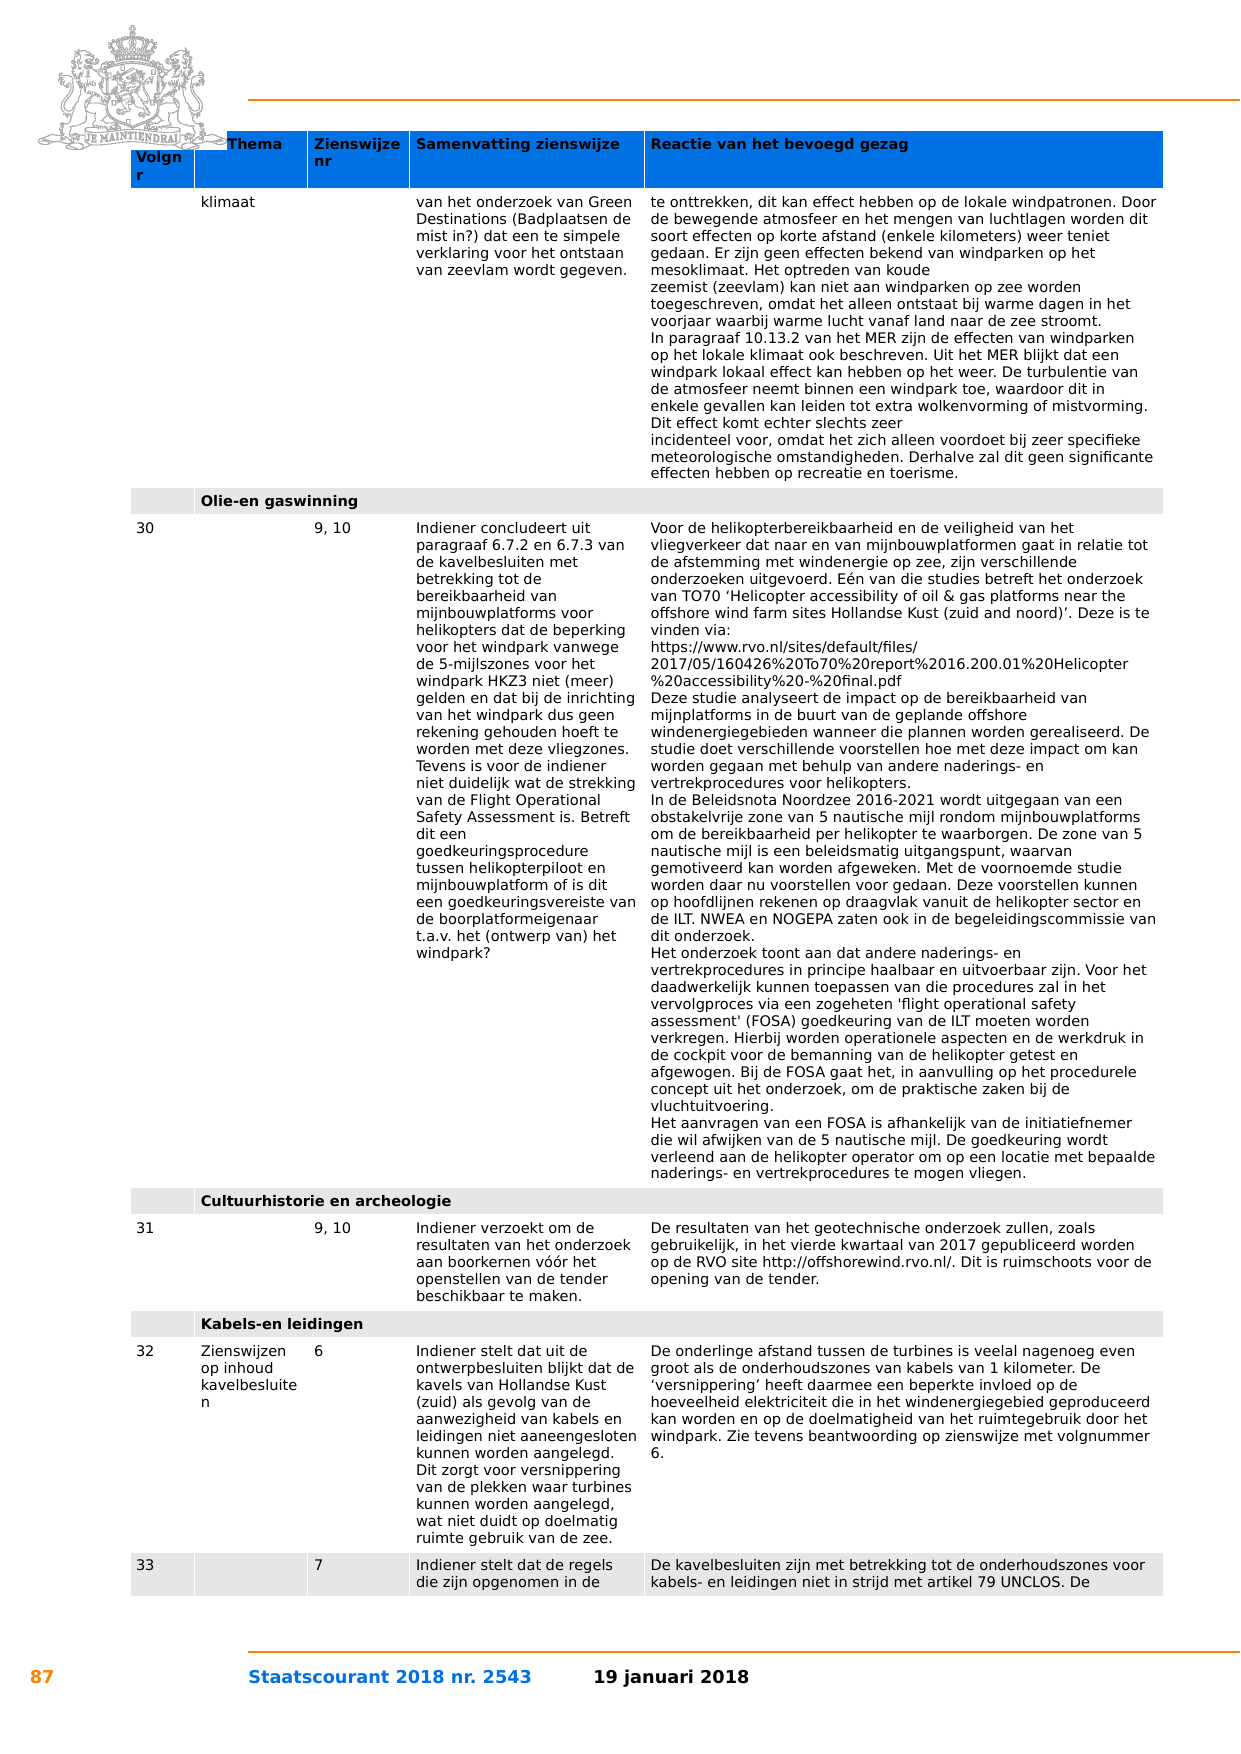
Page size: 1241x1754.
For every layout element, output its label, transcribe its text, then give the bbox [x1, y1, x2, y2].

table_cell Olie-en gaswinning [195, 488, 1163, 514]
table_cell De kavelbesluiten zijn met betrekking tot de onderhoudszones voor kabels- en leidingen niet in strijd met artikel 79 UNCLOS. De [645, 1553, 1163, 1596]
table_cell 6 [308, 1338, 409, 1551]
table_cell [308, 189, 409, 487]
table_cell Indiener stelt dat uit de ontwerpbesluiten blijkt dat de kavels van Hollandse Kust (zuid) als gevolg van de aanwezigheid van kabels en leidingen niet aaneengesloten kunnen worden aangelegd. Dit zorgt voor versnippering van de plekken waar turbines kunnen worden aangelegd, wat niet duidt op doelmatig ruimte gebruik van de zee. [410, 1338, 644, 1551]
table_cell [195, 1216, 307, 1310]
table_cell 7 [308, 1553, 409, 1596]
table_cell te onttrekken, dit kan effect hebben op de lokale windpatronen. Door de bewegende atmosfeer en het mengen van luchtlagen worden dit soort effecten op korte afstand (enkele kilometers) weer teniet gedaan. Er zijn geen effecten bekend van windparken op het mesoklimaat. Het optreden van koude zeemist (zeevlam) kan niet aan windparken op zee worden toegeschreven, omdat het alleen ontstaat bij warme dagen in het voorjaar waarbij warme lucht vanaf land naar de zee stroomt. In paragraaf 10.13.2 van het MER zijn de effecten van windparken op het lokale klimaat ook beschreven. Uit het MER blijkt dat een windpark lokaal effect kan hebben op het weer. De turbulentie van de atmosfeer neemt binnen een windpark toe, waardoor dit in enkele gevallen kan leiden tot extra wolkenvorming of mistvorming. Dit effect komt echter slechts zeer incidenteel voor, omdat het zich alleen voordoet bij zeer specifieke meteorologische omstandigheden. Derhalve zal dit geen significante effecten hebben op recreatie en toerisme. [645, 189, 1163, 487]
table_cell Cultuurhistorie en archeologie [195, 1188, 1163, 1214]
table_cell 33 [131, 1553, 194, 1596]
table_header Zienswijzenr [308, 131, 409, 188]
table_cell [131, 1188, 194, 1214]
table_cell 30 [131, 516, 194, 1187]
table_header Reactie van het bevoegd gezag [645, 131, 1163, 188]
table_cell 32 [131, 1338, 194, 1551]
table_header Volgnr [131, 150, 194, 188]
table_cell 31 [131, 1216, 194, 1310]
table_cell [195, 516, 307, 1187]
table_header Samenvatting zienswijze [410, 131, 644, 188]
table_cell [131, 488, 194, 514]
table_cell Indiener verzoekt om de resultaten van het onderzoek aan boorkernen vóór het openstellen van de tender beschikbaar te maken. [410, 1216, 644, 1310]
table_cell Zienswijzen op inhoud kavelbesluiten [195, 1338, 307, 1551]
table_cell Voor de helikopterbereikbaarheid en de veiligheid van het vliegverkeer dat naar en van mijnbouwplatformen gaat in relatie tot de afstemming met windenergie op zee, zijn verschillende onderzoeken uitgevoerd. Eén van die studies betreft het onderzoek van TO70 ‘Helicopter accessibility of oil & gas platforms near the offshore wind farm sites Hollandse Kust (zuid and noord)’. Deze is te vinden via: https://www.rvo.nl/sites/default/files/2017/05/160426%20To70%20report%2016.200.01%20Helicopter%20accessibility%20-%20final.pdf Deze studie analyseert de impact op de bereikbaarheid van mijnplatforms in de buurt van de geplande offshore windenergiegebieden wanneer die plannen worden gerealiseerd. De studie doet verschillende voorstellen hoe met deze impact om kan worden gegaan met behulp van andere naderings- en vertrekprocedures voor helikopters. In de Beleidsnota Noordzee 2016-2021 wordt uitgegaan van een obstakelvrije zone van 5 nautische mijl rondom mijnbouwplatforms om de bereikbaarheid per helikopter te waarborgen. De zone van 5 nautische mijl is een beleidsmatig uitgangspunt, waarvan gemotiveerd kan worden afgeweken. Met de voornoemde studie worden daar nu voorstellen voor gedaan. Deze voorstellen kunnen op hoofdlijnen rekenen op draagvlak vanuit de helikopter sector en de ILT. NWEA en NOGEPA zaten ook in de begeleidingscommissie van dit onderzoek. Het onderzoek toont aan dat andere naderings- en vertrekprocedures in principe haalbaar en uitvoerbaar zijn. Voor het daadwerkelijk kunnen toepassen van die procedures zal in het vervolgproces via een zogeheten 'flight operational safety assessment' (FOSA) goedkeuring van de ILT moeten worden verkregen. Hierbij worden operationele aspecten en de werkdruk in de cockpit voor de bemanning van de helikopter getest en afgewogen. Bij de FOSA gaat het, in aanvulling op het procedurele concept uit het onderzoek, om de praktische zaken bij de vluchtuitvoering. Het aanvragen van een FOSA is afhankelijk van de initiatiefnemer die wil afwijken van de 5 nautische mijl. De goedkeuring wordt verleend aan de helikopter operator om op een locatie met bepaalde naderings- en vertrekprocedures te mogen vliegen. [645, 516, 1163, 1187]
table_cell 9, 10 [308, 1216, 409, 1310]
table_cell klimaat [195, 189, 307, 487]
table_cell De onderlinge afstand tussen de turbines is veelal nagenoeg even groot als de onderhoudszones van kabels van 1 kilometer. De ‘versnippering’ heeft daarmee een beperkte invloed op de hoeveelheid elektriciteit die in het windenergiegebied geproduceerd kan worden en op de doelmatigheid van het ruimtegebruik door het windpark. Zie tevens beantwoording op zienswijze met volgnummer 6. [645, 1338, 1163, 1551]
table_cell Indiener stelt dat de regels die zijn opgenomen in de [410, 1553, 644, 1596]
table_cell [131, 1311, 194, 1337]
table_header Thema [195, 131, 307, 188]
table_cell van het onderzoek van Green Destinations (Badplaatsen de mist in?) dat een te simpele verklaring voor het ontstaan van zeevlam wordt gegeven. [410, 189, 644, 487]
table_cell Kabels-en leidingen [195, 1311, 1163, 1337]
table_cell [195, 1553, 307, 1596]
table_cell [131, 189, 194, 487]
table_cell 9, 10 [308, 516, 409, 1187]
picture [38, 25, 227, 150]
table_cell Indiener concludeert uit paragraaf 6.7.2 en 6.7.3 van de kavelbesluiten met betrekking tot de bereikbaarheid van mijnbouwplatforms voor helikopters dat de beperking voor het windpark vanwege de 5-mijlszones voor het windpark HKZ3 niet (meer) gelden en dat bij de inrichting van het windpark dus geen rekening gehouden hoeft te worden met deze vliegzones. Tevens is voor de indiener niet duidelijk wat de strekking van de Flight Operational Safety Assessment is. Betreft dit een goedkeuringsprocedure tussen helikopterpiloot en mijnbouwplatform of is dit een goedkeuringsvereiste van de boorplatformeigenaar t.a.v. het (ontwerp van) het windpark? [410, 516, 644, 1187]
table_cell De resultaten van het geotechnische onderzoek zullen, zoals gebruikelijk, in het vierde kwartaal van 2017 gepubliceerd worden op de RVO site http://offshorewind.rvo.nl/. Dit is ruimschoots voor de opening van de tender. [645, 1216, 1163, 1310]
